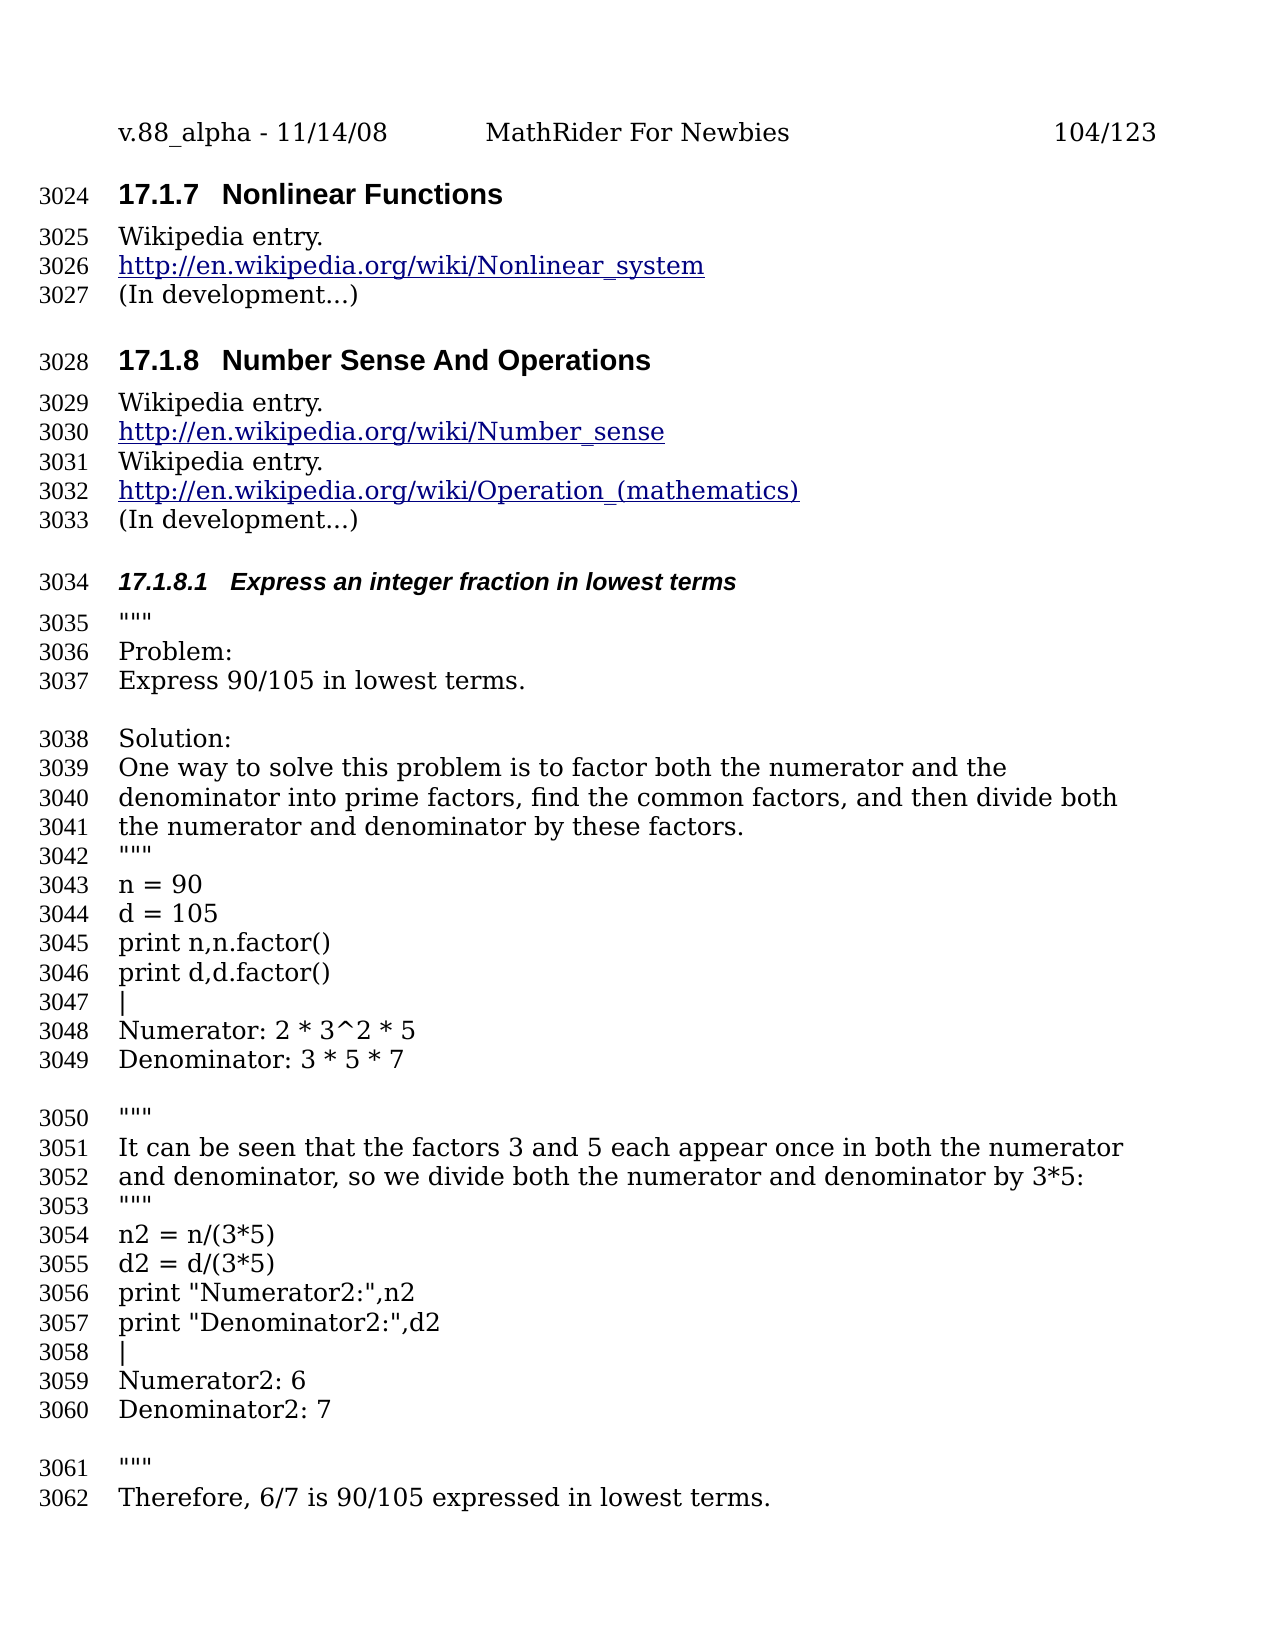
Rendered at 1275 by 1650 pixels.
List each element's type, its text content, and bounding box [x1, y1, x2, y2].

text Wikipedia entry. [118, 388, 1157, 417]
text """ [118, 841, 1157, 870]
text Solution: [118, 724, 1157, 753]
text n2 = n/(3*5) [118, 1220, 1157, 1249]
text One way to solve this problem is to factor both the numerator and the denominator into prime factors, find the common factors, and then divide both the numerator and denominator by these factors. [118, 753, 1157, 841]
subtitle Express an integer fraction in lowest terms [118, 567, 1157, 596]
text Wikipedia entry. [118, 447, 1157, 476]
text Numerator: 2 * 3^2 * 5 [118, 1016, 1157, 1045]
text Problem: [118, 637, 1157, 666]
text """ [118, 1191, 1157, 1220]
text Express 90/105 in lowest terms. [118, 666, 1157, 695]
text Therefore, 6/7 is 90/105 expressed in lowest terms. [118, 1483, 1157, 1512]
text http://en.wikipedia.org/wiki/Nonlinear_system [118, 251, 1157, 281]
text | [118, 987, 1157, 1016]
text http://en.wikipedia.org/wiki/Operation_(mathematics) [118, 476, 1157, 505]
text d2 = d/(3*5) [118, 1249, 1157, 1278]
text http://en.wikipedia.org/wiki/Number_sense [118, 417, 1157, 447]
text Wikipedia entry. [118, 222, 1157, 251]
text d = 105 [118, 899, 1157, 928]
text """ [118, 608, 1157, 637]
text n = 90 [118, 870, 1157, 899]
text Numerator2: 6 [118, 1366, 1157, 1395]
text """ [118, 1103, 1157, 1133]
text Denominator: 3 * 5 * 7 [118, 1045, 1157, 1074]
text Denominator2: 7 [118, 1395, 1157, 1424]
text (In development...) [118, 505, 1157, 534]
text print n,n.factor() [118, 928, 1157, 958]
text """ [118, 1453, 1157, 1483]
text print "Denominator2:",d2 [118, 1308, 1157, 1337]
text | [118, 1337, 1157, 1366]
text It can be seen that the factors 3 and 5 each appear once in both the numerator and denominator, so we divide both the numerator and denominator by 3*5: [118, 1133, 1157, 1191]
text (In development...) [118, 281, 1157, 310]
text print d,d.factor() [118, 958, 1157, 987]
subtitle Nonlinear Functions [118, 177, 1157, 210]
text print "Numerator2:",n2 [118, 1278, 1157, 1308]
subtitle Number Sense And Operations [118, 343, 1157, 376]
